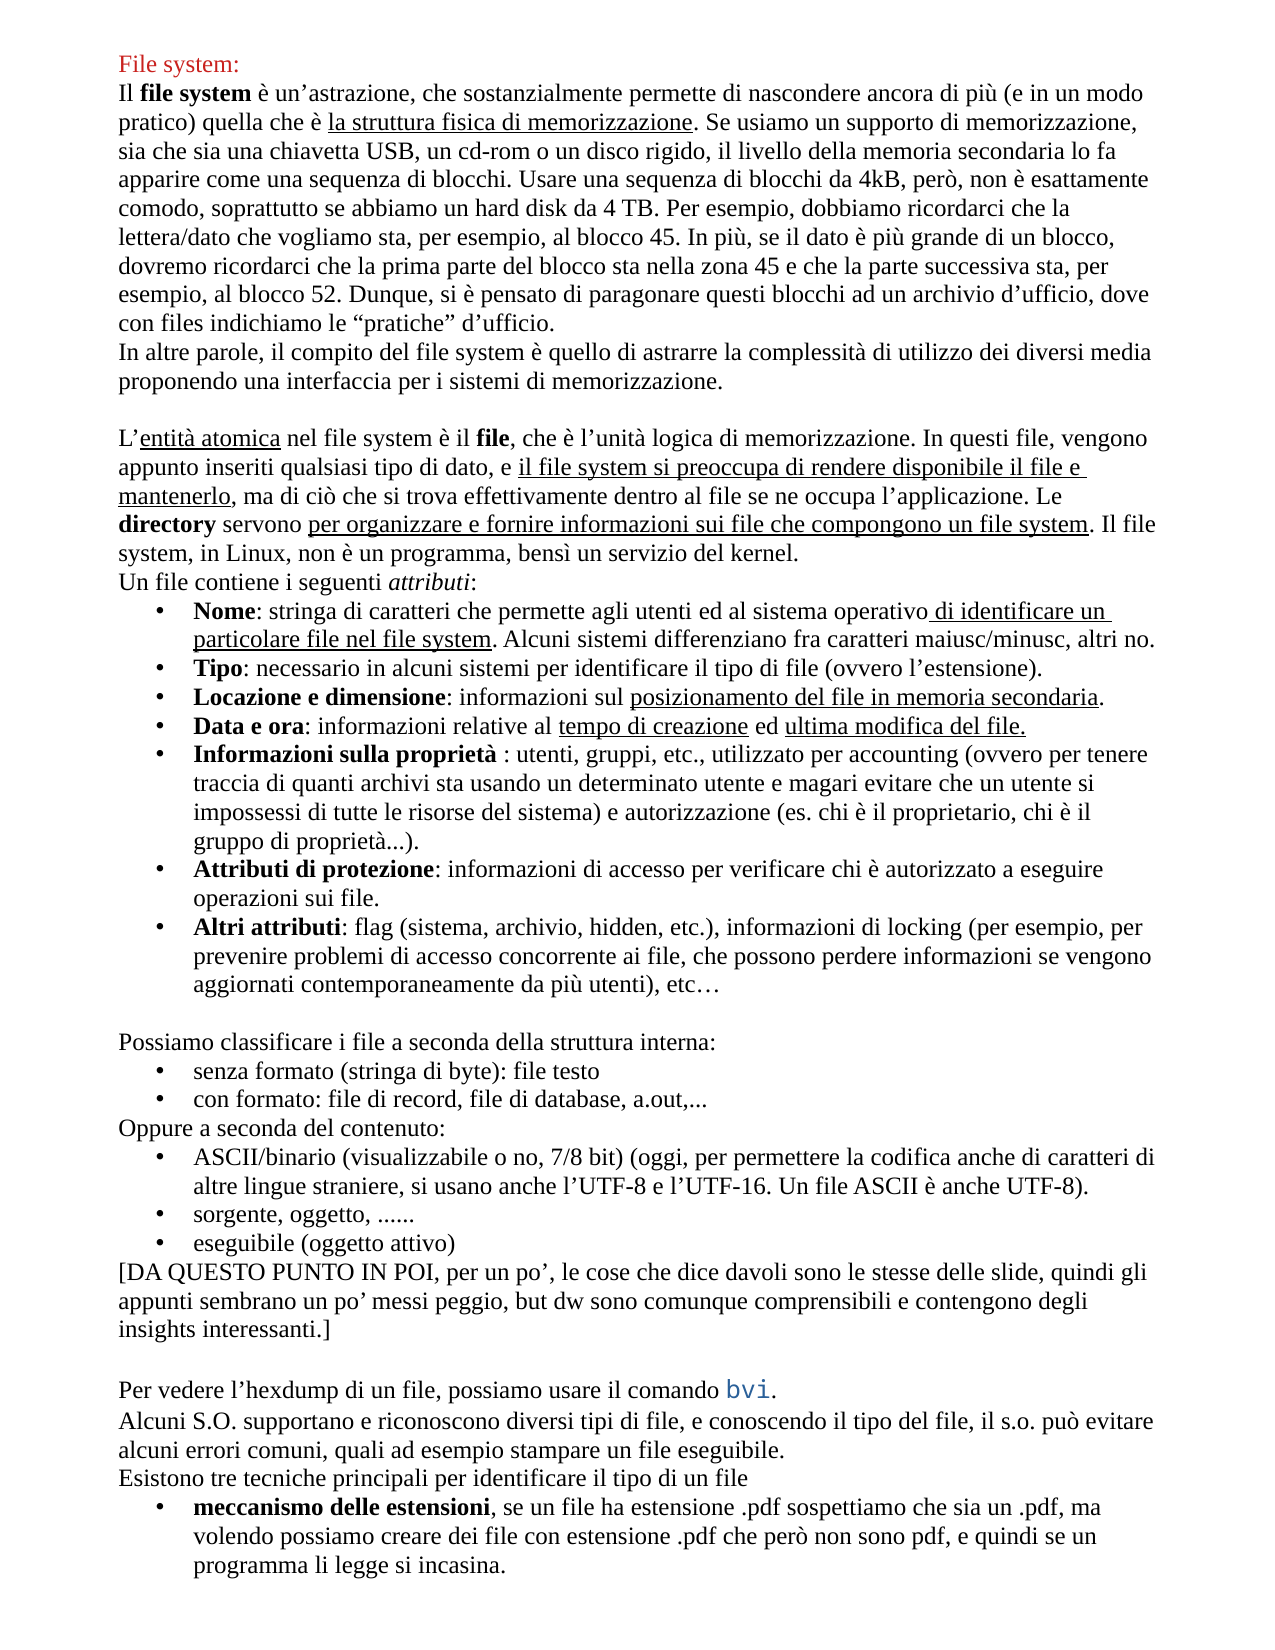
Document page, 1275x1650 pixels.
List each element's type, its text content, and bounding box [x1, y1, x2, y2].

list Data e ora: informazioni relative al tempo di creazione ed ultima modifica del file. [156, 711, 1157, 739]
list Informazioni sulla proprietà : utenti, gruppi, etc., utilizzato per accounting (ovvero per tenere traccia di quanti archivi sta usando un determinato utente e magari evitare che un utente si impossessi di tutte le risorse del sistema) e autorizzazione (es. chi è il proprietario, chi è il gruppo di proprietà...). [156, 739, 1157, 854]
list con formato: file di record, file di database, a.out,... [156, 1084, 1157, 1113]
text Esistono tre tecniche principali per identificare il tipo di un file [118, 1463, 1157, 1492]
list eseguibile (oggetto attivo) [156, 1228, 1157, 1257]
text Un file contiene i seguenti attributi: [118, 567, 1157, 596]
list sorgente, oggetto, ...... [156, 1199, 1157, 1228]
text L’entità atomica nel file system è il file, che è l’unità logica di memorizzazione. In questi file, vengono appunto inseriti qualsiasi tipo di dato, e il file system si preoccupa di rendere disponibile il file e mantenerlo, ma di ciò che si trova effettivamente dentro al file se ne occupa l’applicazione. Le directory servono per organizzare e fornire informazioni sui file che compongono un file system. Il file system, in Linux, non è un programma, bensì un servizio del kernel. [118, 423, 1157, 567]
text File system: [118, 49, 1157, 78]
text Alcuni S.O. supportano e riconoscono diversi tipi di file, e conoscendo il tipo del file, il s.o. può evitare alcuni errori comuni, quali ad esempio stampare un file eseguibile. [118, 1406, 1157, 1463]
list Tipo: necessario in alcuni sistemi per identificare il tipo di file (ovvero l’estensione). [156, 653, 1157, 682]
list Attributi di protezione: informazioni di accesso per verificare chi è autorizzato a eseguire operazioni sui file. [156, 854, 1157, 912]
text Possiamo classificare i file a seconda della struttura interna: [118, 1027, 1157, 1056]
list Locazione e dimensione: informazioni sul posizionamento del file in memoria secondaria. [156, 682, 1157, 711]
text Per vedere l’hexdump di un file, possiamo usare il comando bvi. [118, 1372, 1157, 1406]
list ASCII/binario (visualizzabile o no, 7/8 bit) (oggi, per permettere la codifica anche di caratteri di altre lingue straniere, si usano anche l’UTF-8 e l’UTF-16. Un file ASCII è anche UTF-8). [156, 1142, 1157, 1199]
list senza formato (stringa di byte): file testo [156, 1056, 1157, 1084]
text In altre parole, il compito del file system è quello di astrarre la complessità di utilizzo dei diversi media proponendo una interfaccia per i sistemi di memorizzazione. [118, 337, 1157, 394]
text Il file system è un’astrazione, che sostanzialmente permette di nascondere ancora di più (e in un modo pratico) quella che è la struttura fisica di memorizzazione. Se usiamo un supporto di memorizzazione, sia che sia una chiavetta USB, un cd-rom o un disco rigido, il livello della memoria secondaria lo fa apparire come una sequenza di blocchi. Usare una sequenza di blocchi da 4kB, però, non è esattamente comodo, soprattutto se abbiamo un hard disk da 4 TB. Per esempio, dobbiamo ricordarci che la lettera/dato che vogliamo sta, per esempio, al blocco 45. In più, se il dato è più grande di un blocco, dovremo ricordarci che la prima parte del blocco sta nella zona 45 e che la parte successiva sta, per esempio, al blocco 52. Dunque, si è pensato di paragonare questi blocchi ad un archivio d’ufficio, dove con files indichiamo le “pratiche” d’ufficio. [118, 78, 1157, 337]
list Nome: stringa di caratteri che permette agli utenti ed al sistema operativo di identificare un particolare file nel file system. Alcuni sistemi differenziano fra caratteri maiusc/minusc, altri no. [156, 596, 1157, 653]
list meccanismo delle estensioni, se un file ha estensione .pdf sospettiamo che sia un .pdf, ma volendo possiamo creare dei file con estensione .pdf che però non sono pdf, e quindi se un programma li legge si incasina. [156, 1492, 1157, 1578]
text Oppure a seconda del contenuto: [118, 1113, 1157, 1142]
text [DA QUESTO PUNTO IN POI, per un po’, le cose che dice davoli sono le stesse delle slide, quindi gli appunti sembrano un po’ messi peggio, but dw sono comunque comprensibili e contengono degli insights interessanti.] [118, 1257, 1157, 1343]
list Altri attributi: flag (sistema, archivio, hidden, etc.), informazioni di locking (per esempio, per prevenire problemi di accesso concorrente ai file, che possono perdere informazioni se vengono aggiornati contemporaneamente da più utenti), etc… [156, 912, 1157, 998]
